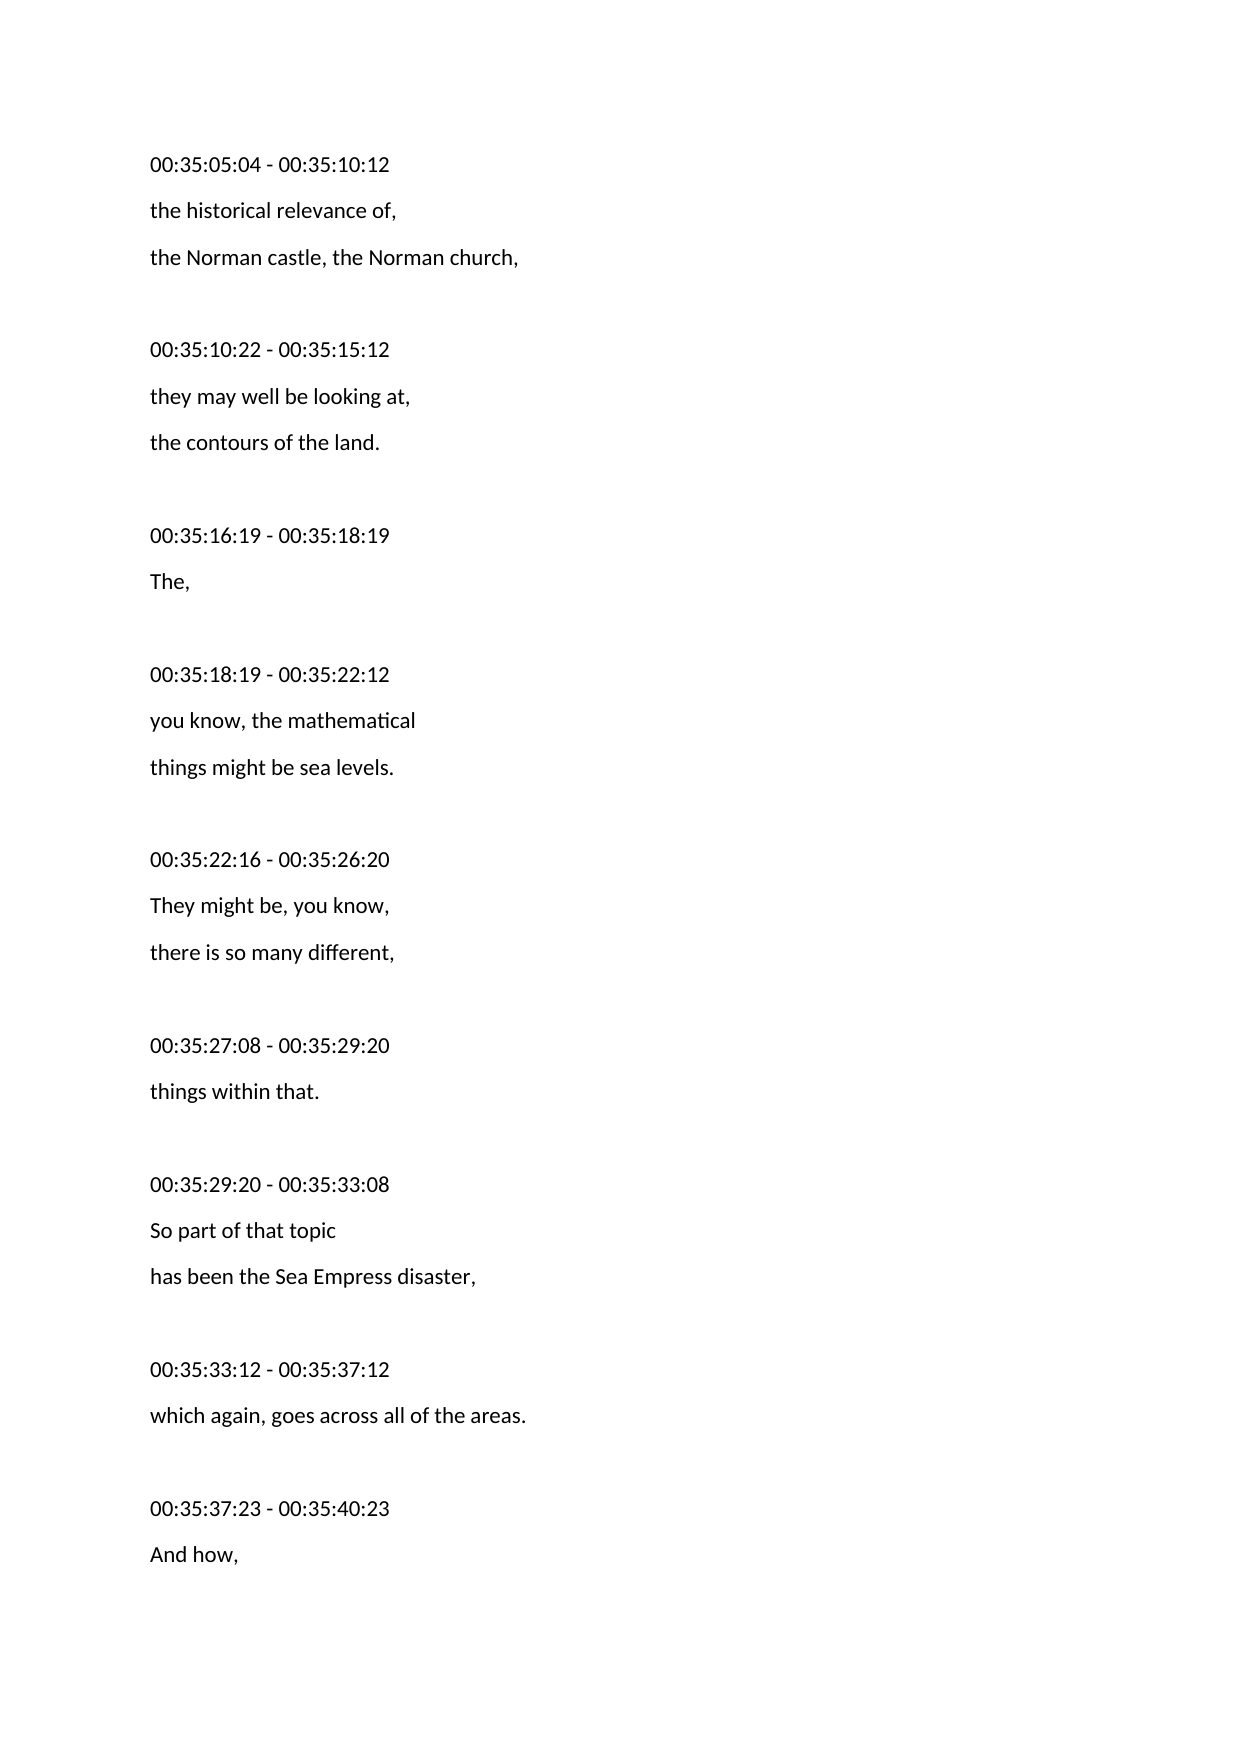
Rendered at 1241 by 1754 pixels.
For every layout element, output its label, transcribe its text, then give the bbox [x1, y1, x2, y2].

text they may well be looking at, [150, 382, 1090, 410]
text the contours of the land. [150, 428, 1090, 456]
text 00:35:05:04 - 00:35:10:12 [150, 150, 1090, 178]
text 00:35:22:16 - 00:35:26:20 [150, 845, 1090, 873]
text 00:35:10:22 - 00:35:15:12 [150, 335, 1090, 363]
text And how, [150, 1541, 1090, 1569]
text you know, the mathematical [150, 706, 1090, 734]
text things within that. [150, 1077, 1090, 1105]
text They might be, you know, [150, 892, 1090, 920]
text things might be sea levels. [150, 753, 1090, 781]
text the historical relevance of, [150, 196, 1090, 224]
text 00:35:27:08 - 00:35:29:20 [150, 1031, 1090, 1059]
text So part of that topic [150, 1216, 1090, 1244]
text 00:35:37:23 - 00:35:40:23 [150, 1494, 1090, 1522]
text 00:35:29:20 - 00:35:33:08 [150, 1170, 1090, 1198]
text 00:35:16:19 - 00:35:18:19 [150, 521, 1090, 549]
text there is so many different, [150, 938, 1090, 966]
text The, [150, 567, 1090, 595]
text 00:35:18:19 - 00:35:22:12 [150, 660, 1090, 688]
text which again, goes across all of the areas. [150, 1402, 1090, 1429]
text has been the Sea Empress disaster, [150, 1262, 1090, 1291]
text 00:35:33:12 - 00:35:37:12 [150, 1355, 1090, 1383]
text the Norman castle, the Norman church, [150, 243, 1090, 271]
